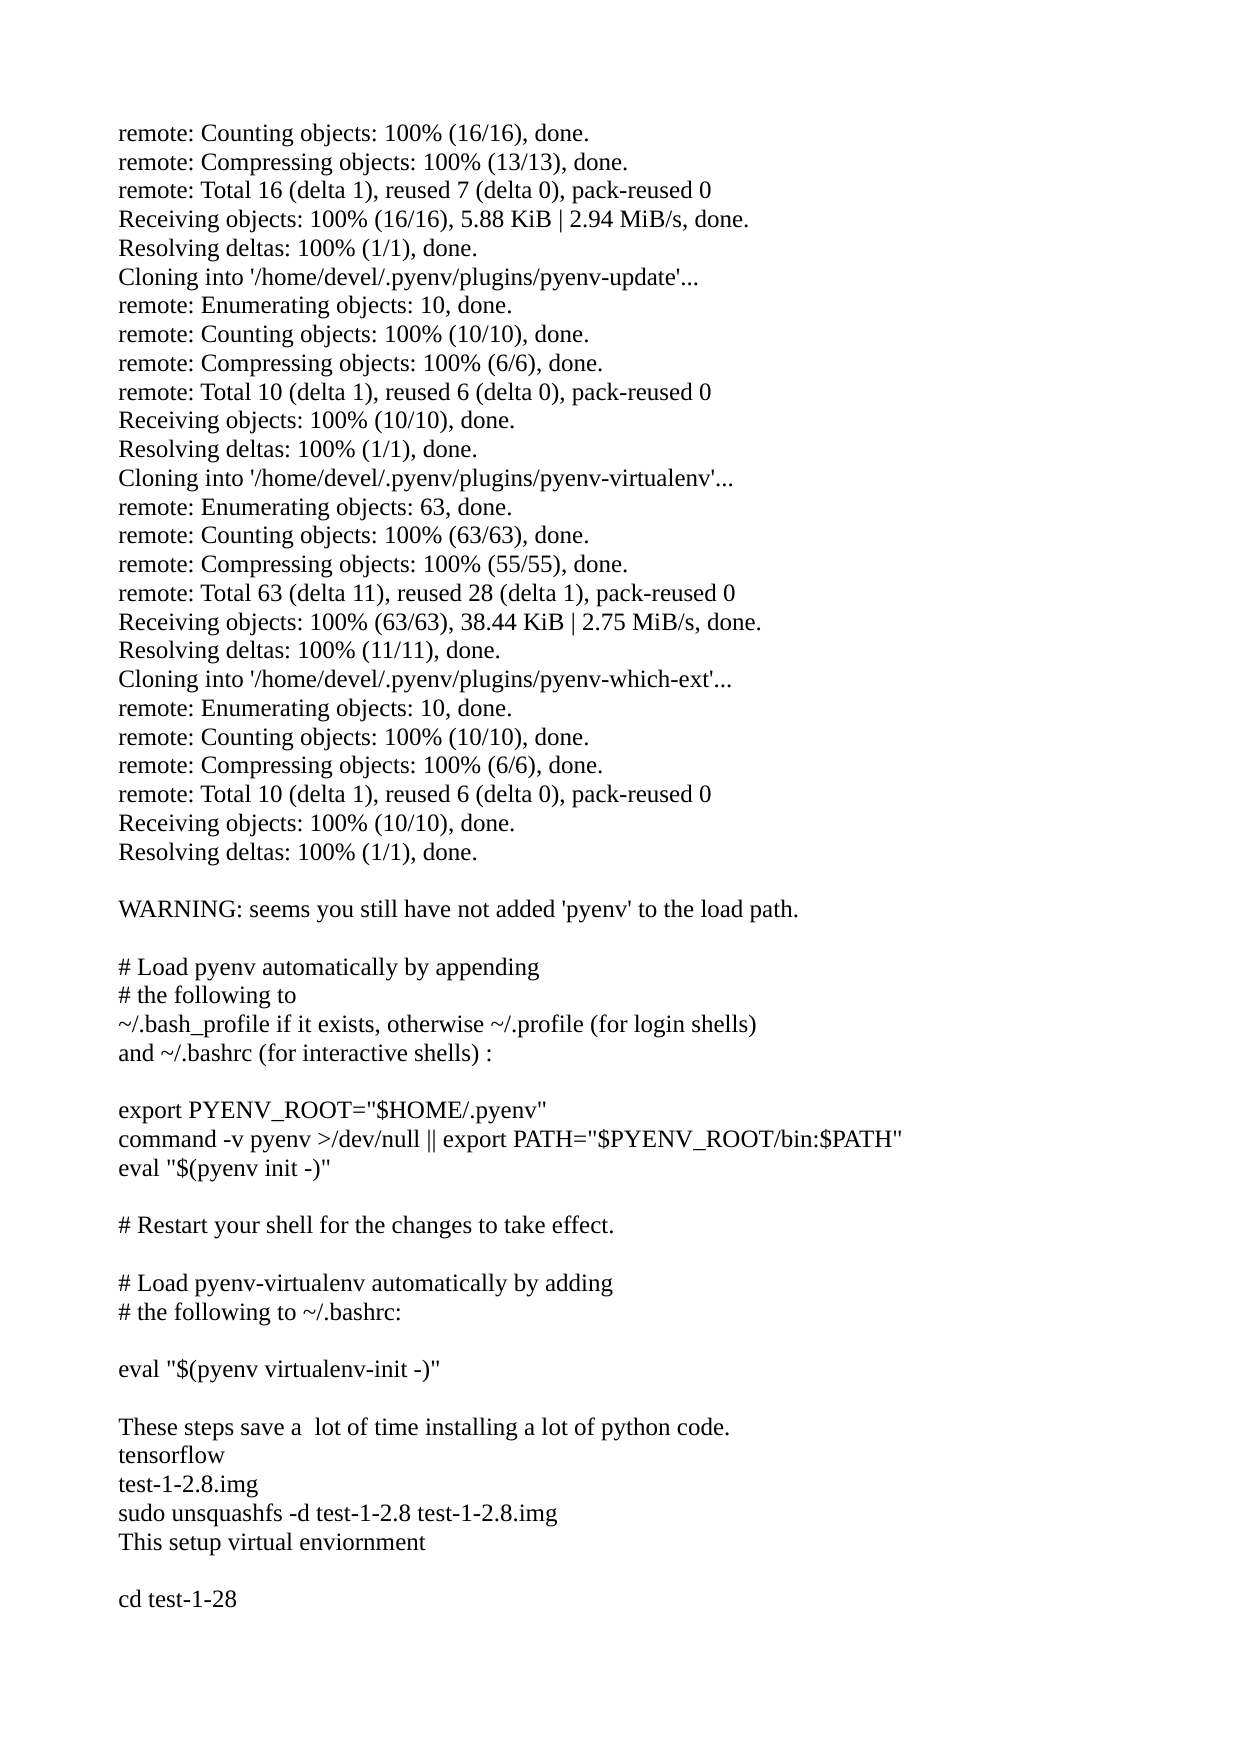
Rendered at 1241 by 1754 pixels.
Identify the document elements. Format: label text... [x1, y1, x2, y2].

text remote: Counting objects: 100% (10/10), done. [118, 319, 1122, 348]
text remote: Total 16 (delta 1), reused 7 (delta 0), pack-reused 0 [118, 176, 1122, 204]
text command -v pyenv >/dev/null || export PATH="$PYENV_ROOT/bin:$PATH" [118, 1124, 1122, 1153]
text ~/.bash_profile if it exists, otherwise ~/.profile (for login shells) [118, 1009, 1122, 1038]
text remote: Compressing objects: 100% (6/6), done. [118, 751, 1122, 779]
text Resolving deltas: 100% (1/1), done. [118, 434, 1122, 463]
text WARNING: seems you still have not added 'pyenv' to the load path. [118, 894, 1122, 923]
text cd test-1-28 [118, 1584, 1122, 1613]
text remote: Compressing objects: 100% (6/6), done. [118, 348, 1122, 377]
text sudo unsquashfs -d test-1-2.8 test-1-2.8.img [118, 1498, 1122, 1527]
text # Load pyenv-virtualenv automatically by adding [118, 1268, 1122, 1297]
text Cloning into '/home/devel/.pyenv/plugins/pyenv-update'... [118, 262, 1122, 291]
text eval "$(pyenv init -)" [118, 1153, 1122, 1182]
text # the following to ~/.bashrc: [118, 1297, 1122, 1326]
text Cloning into '/home/devel/.pyenv/plugins/pyenv-which-ext'... [118, 664, 1122, 693]
text Resolving deltas: 100% (1/1), done. [118, 233, 1122, 262]
text and ~/.bashrc (for interactive shells) : [118, 1038, 1122, 1067]
text eval "$(pyenv virtualenv-init -)" [118, 1354, 1122, 1383]
text # the following to [118, 981, 1122, 1009]
text Receiving objects: 100% (10/10), done. [118, 808, 1122, 837]
text remote: Enumerating objects: 10, done. [118, 291, 1122, 319]
text remote: Counting objects: 100% (16/16), done. [118, 118, 1122, 147]
text remote: Compressing objects: 100% (55/55), done. [118, 549, 1122, 578]
text remote: Total 10 (delta 1), reused 6 (delta 0), pack-reused 0 [118, 779, 1122, 808]
text remote: Counting objects: 100% (10/10), done. [118, 722, 1122, 751]
text Receiving objects: 100% (63/63), 38.44 KiB | 2.75 MiB/s, done. [118, 607, 1122, 636]
text remote: Total 63 (delta 11), reused 28 (delta 1), pack-reused 0 [118, 578, 1122, 607]
text remote: Counting objects: 100% (63/63), done. [118, 521, 1122, 549]
text remote: Total 10 (delta 1), reused 6 (delta 0), pack-reused 0 [118, 377, 1122, 406]
text # Restart your shell for the changes to take effect. [118, 1211, 1122, 1239]
text tensorflow [118, 1441, 1122, 1469]
text This setup virtual enviornment [118, 1527, 1122, 1556]
text Resolving deltas: 100% (1/1), done. [118, 837, 1122, 866]
text Receiving objects: 100% (16/16), 5.88 KiB | 2.94 MiB/s, done. [118, 204, 1122, 233]
text # Load pyenv automatically by appending [118, 952, 1122, 981]
text remote: Compressing objects: 100% (13/13), done. [118, 147, 1122, 176]
text remote: Enumerating objects: 10, done. [118, 693, 1122, 722]
text test-1-2.8.img [118, 1469, 1122, 1498]
text These steps save a lot of time installing a lot of python code. [118, 1412, 1122, 1441]
text Resolving deltas: 100% (11/11), done. [118, 636, 1122, 664]
text export PYENV_ROOT="$HOME/.pyenv" [118, 1096, 1122, 1124]
text Cloning into '/home/devel/.pyenv/plugins/pyenv-virtualenv'... [118, 463, 1122, 492]
text remote: Enumerating objects: 63, done. [118, 492, 1122, 521]
text Receiving objects: 100% (10/10), done. [118, 406, 1122, 434]
